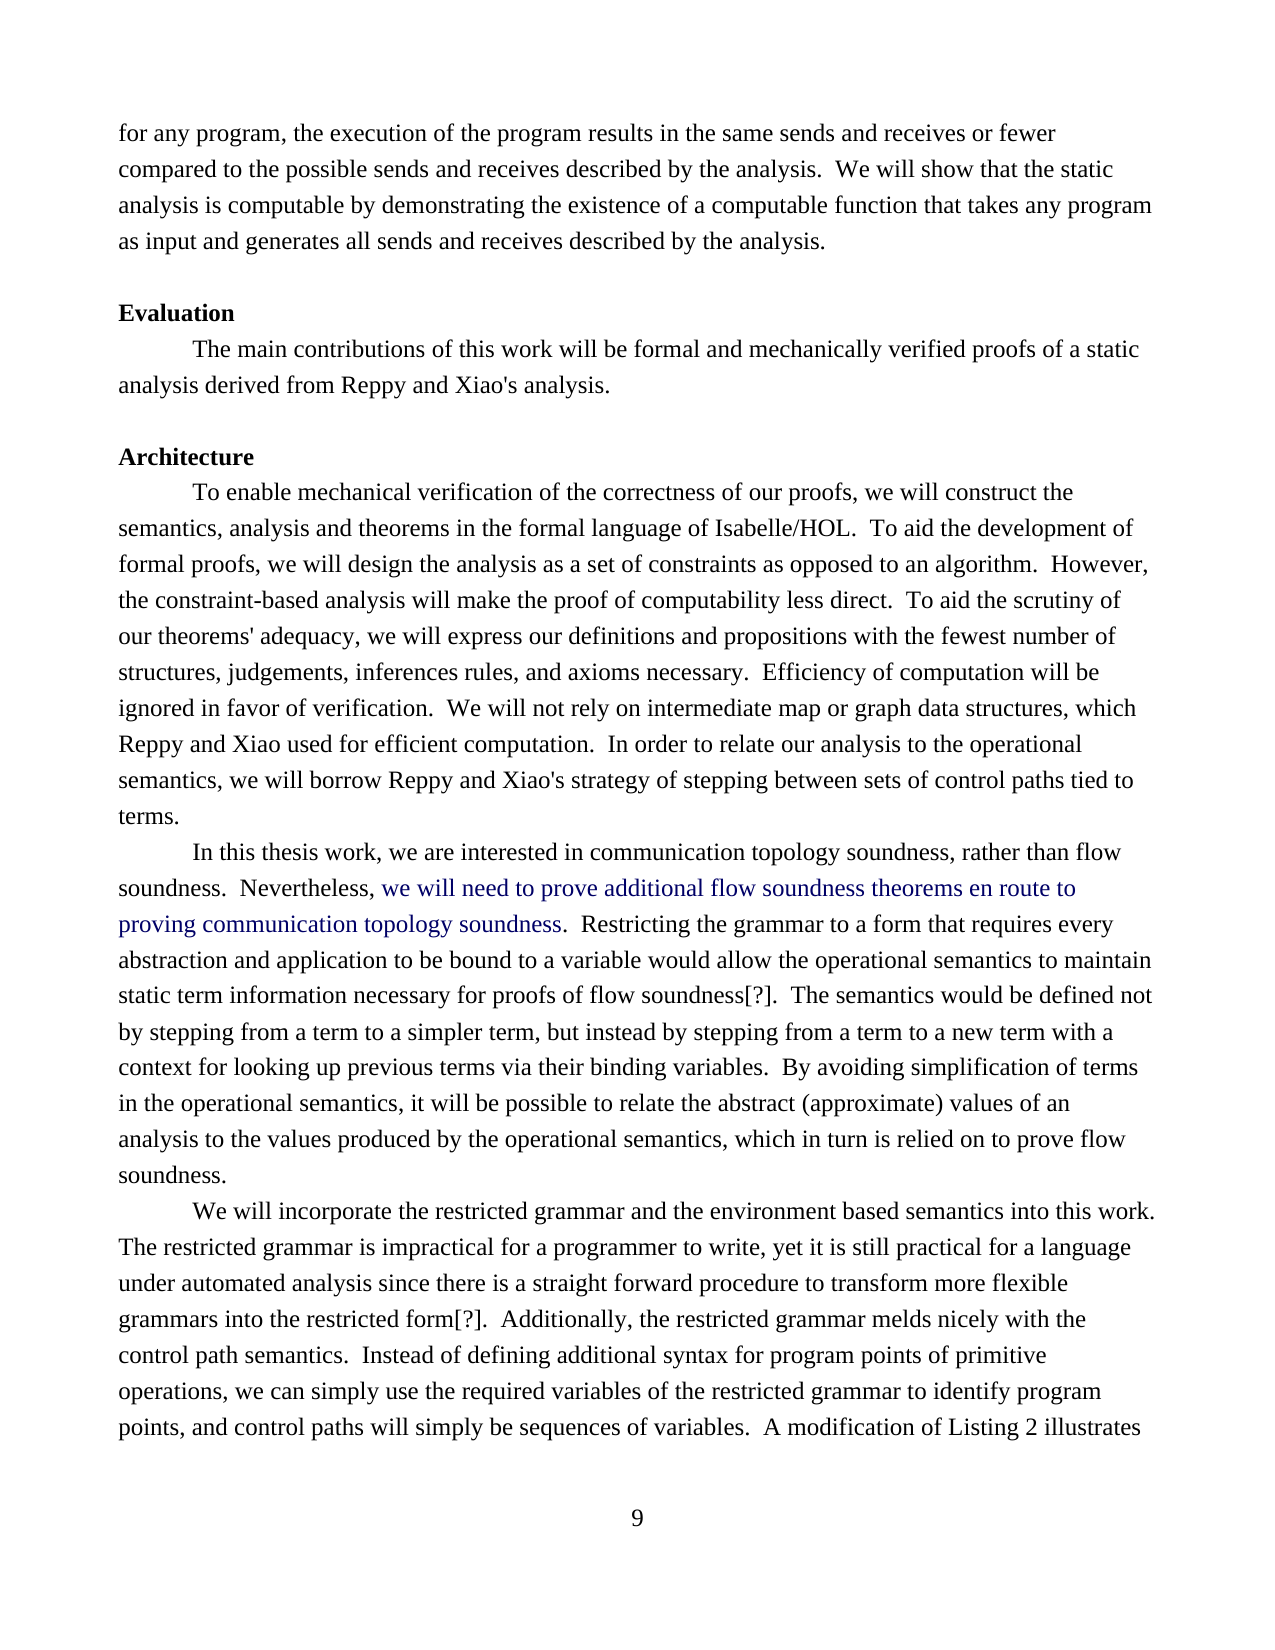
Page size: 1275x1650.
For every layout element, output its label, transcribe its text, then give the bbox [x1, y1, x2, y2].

text In this thesis work, we are interested in communication topology soundness, rather than flow soundness. Nevertheless, we will need to prove additional flow soundness theorems en route to proving communication topology soundness. Restricting the grammar to a form that requires every abstraction and application to be bound to a variable would allow the operational semantics to maintain static term information necessary for proofs of flow soundness[?]. The semantics would be defined not by stepping from a term to a simpler term, but instead by stepping from a term to a new term with a context for looking up previous terms via their binding variables. By avoiding simplification of terms in the operational semantics, it will be possible to relate the abstract (approximate) values of an analysis to the values produced by the operational semantics, which in turn is relied on to prove flow soundness. [118, 837, 1157, 1189]
text for any program, the execution of the program results in the same sends and receives or fewer compared to the possible sends and receives described by the analysis. We will show that the static analysis is computable by demonstrating the existence of a computable function that takes any program as input and generates all sends and receives described by the analysis. [118, 118, 1157, 255]
text Evaluation [118, 298, 1157, 327]
text Architecture [118, 442, 1157, 470]
text To enable mechanical verification of the correctness of our proofs, we will construct the semantics, analysis and theorems in the formal language of Isabelle/HOL. To aid the development of formal proofs, we will design the analysis as a set of constraints as opposed to an algorithm. However, the constraint-based analysis will make the proof of computability less direct. To aid the scrutiny of our theorems' adequacy, we will express our definitions and propositions with the fewest number of structures, judgements, inferences rules, and axioms necessary. Efficiency of computation will be ignored in favor of verification. We will not rely on intermediate map or graph data structures, which Reppy and Xiao used for efficient computation. In order to relate our analysis to the operational semantics, we will borrow Reppy and Xiao's strategy of stepping between sets of control paths tied to terms. [118, 477, 1157, 830]
text We will incorporate the restricted grammar and the environment based semantics into this work. The restricted grammar is impractical for a programmer to write, yet it is still practical for a language under automated analysis since there is a straight forward procedure to transform more flexible grammars into the restricted form[?]. Additionally, the restricted grammar melds nicely with the control path semantics. Instead of defining additional syntax for program points of primitive operations, we can simply use the required variables of the restricted grammar to identify program points, and control paths will simply be sequences of variables. A modification of Listing 2 illustrates [118, 1196, 1157, 1441]
text The main contributions of this work will be formal and mechanically verified proofs of a static analysis derived from Reppy and Xiao's analysis. [118, 334, 1157, 398]
